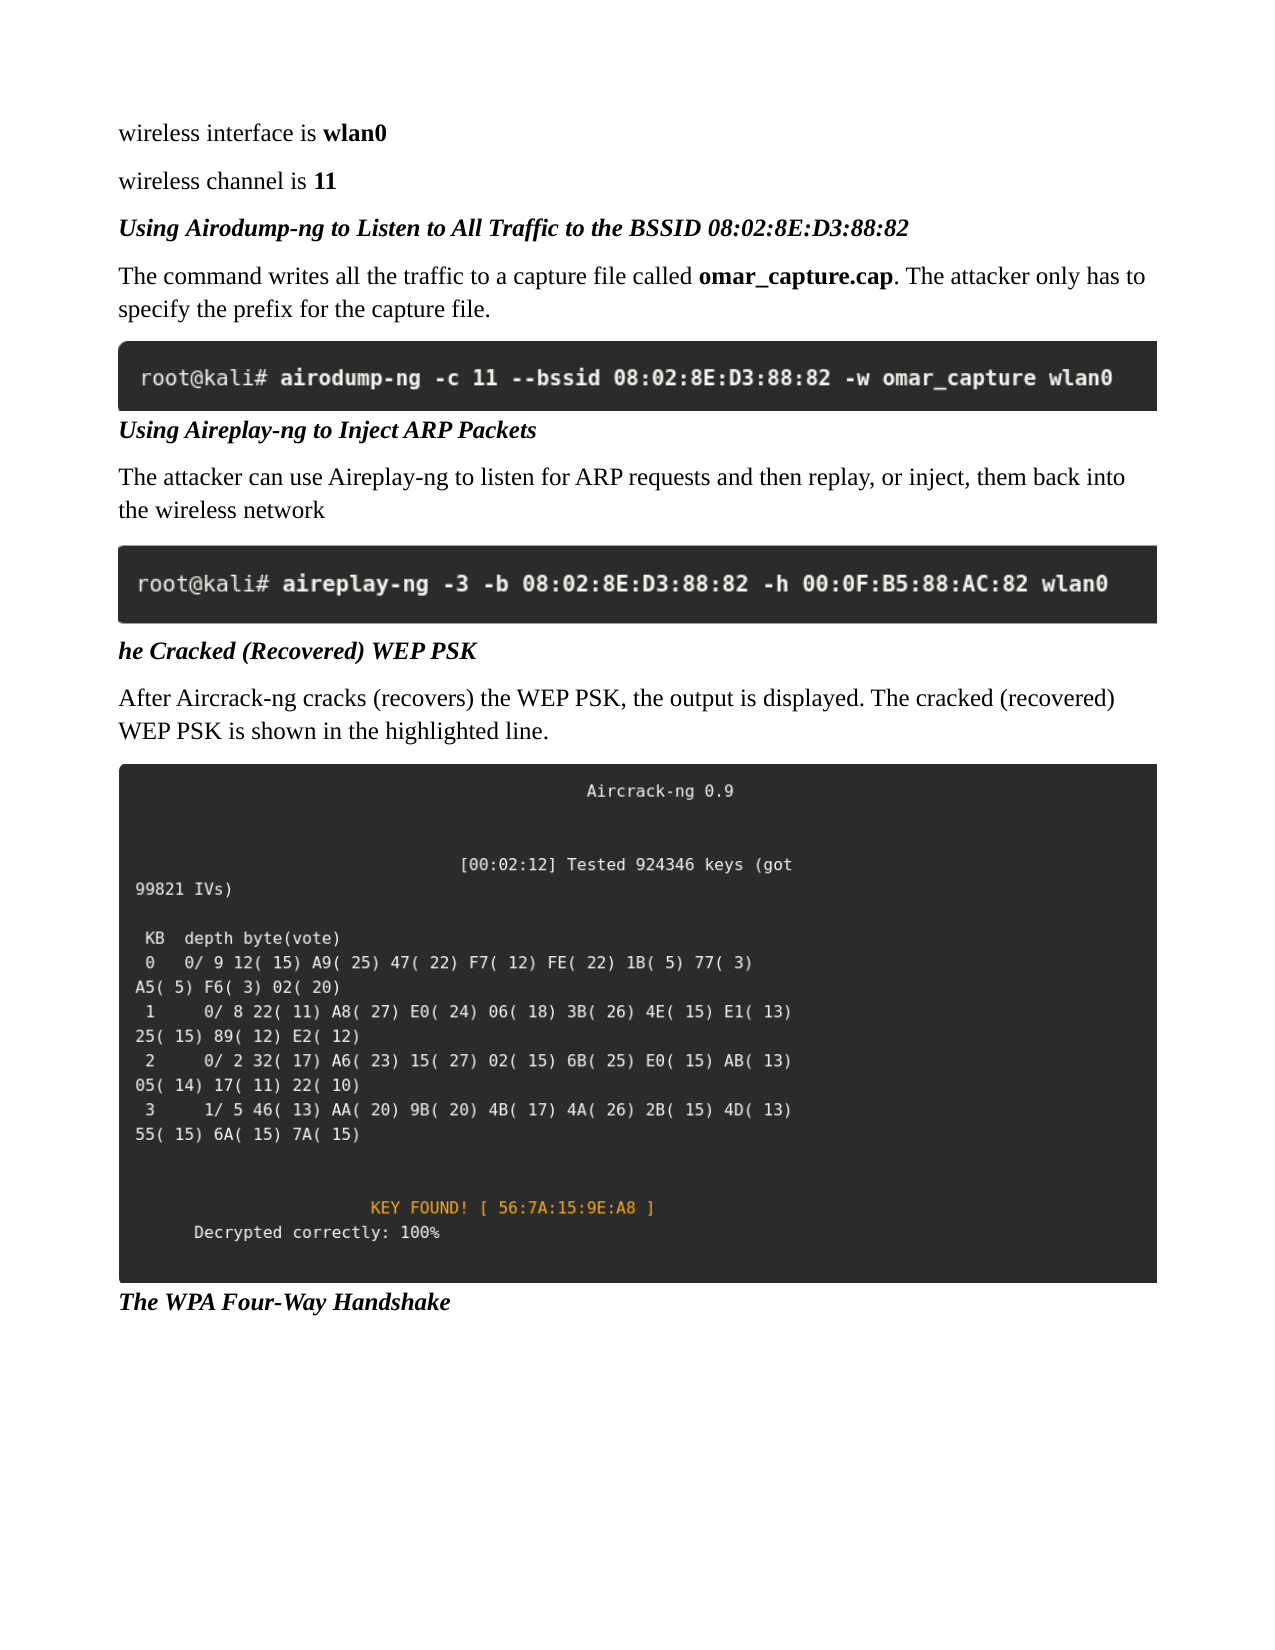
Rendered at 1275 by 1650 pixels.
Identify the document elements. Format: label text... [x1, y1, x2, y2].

text After Aircrack-ng cracks (recovers) the WEP PSK, the output is displayed. The cracked (recovered) WEP PSK is shown in the highlighted line. [118, 683, 1157, 745]
text he Cracked (Recovered) WEP PSK [118, 632, 1157, 664]
text The WPA Four-Way Handshake [118, 1283, 1157, 1315]
text wireless interface is wlan0 [118, 118, 1157, 147]
text Using Airodump-ng to Listen to All Traffic to the BSSID 08:02:8E:D3:88:82 [118, 213, 1157, 242]
picture [118, 341, 1157, 411]
text Using Aireplay-ng to Inject ARP Packets [118, 411, 1157, 444]
picture [118, 764, 1157, 1283]
text wireless channel is 11 [118, 166, 1157, 194]
text The attacker can use Aireplay-ng to listen for ARP requests and then replay, or inject, them back into the wireless network [118, 462, 1157, 524]
text The command writes all the traffic to a capture file called omar_capture.cap. The attacker only has to specify the prefix for the capture file. [118, 261, 1157, 323]
picture [118, 543, 1157, 632]
